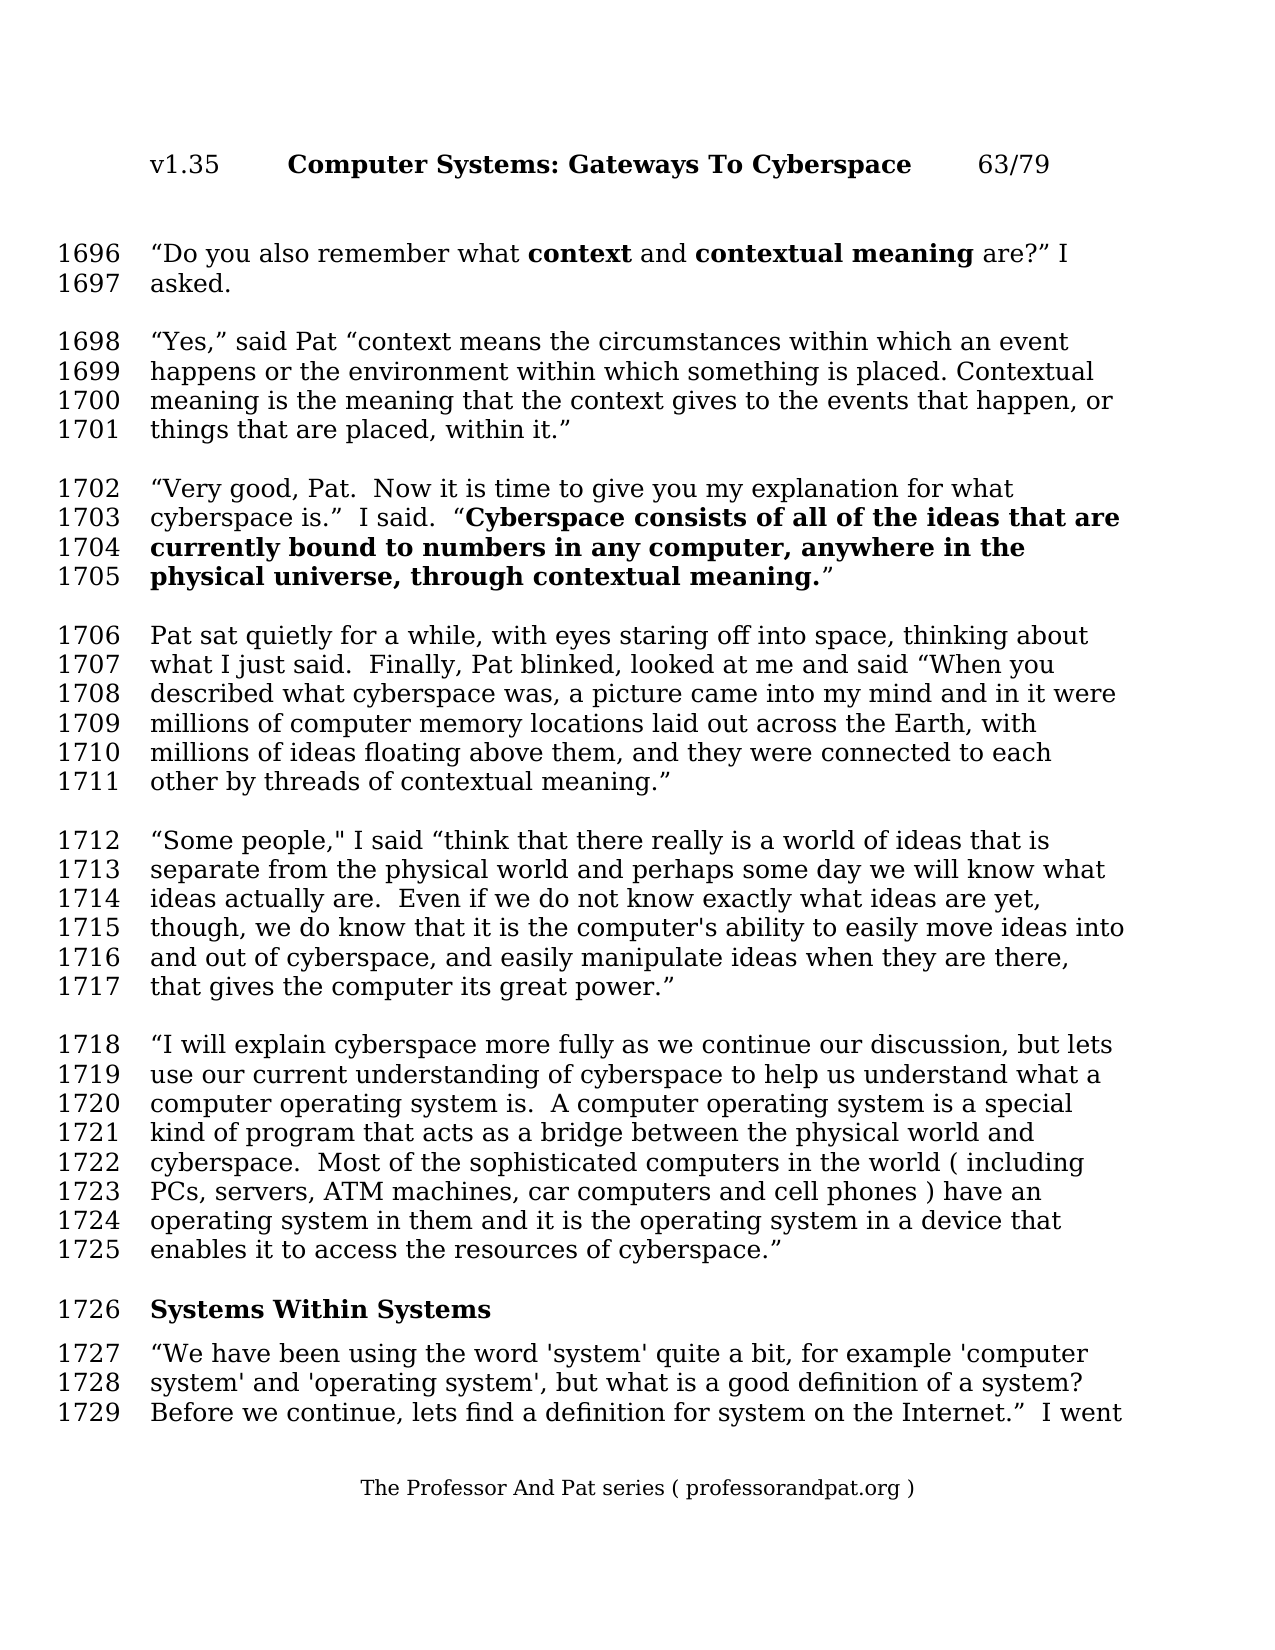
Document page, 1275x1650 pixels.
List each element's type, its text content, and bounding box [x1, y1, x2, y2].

text “Some people," I said “think that there really is a world of ideas that is separate from the physical world and perhaps some day we will know what ideas actually are. Even if we do not know exactly what ideas are yet, though, we do know that it is the computer's ability to easily move ideas into and out of cyberspace, and easily manipulate ideas when they are there, that gives the computer its great power.” [150, 826, 1125, 1001]
text “Very good, Pat. Now it is time to give you my explanation for what cyberspace is.” I said. “Cyberspace consists of all of the ideas that are currently bound to numbers in any computer, anywhere in the physical universe, through contextual meaning.” [150, 474, 1125, 592]
text “I will explain cyberspace more fully as we continue our discussion, but lets use our current understanding of cyberspace to help us understand what a computer operating system is. A computer operating system is a special kind of program that acts as a bridge between the physical world and cyberspace. Most of the sophisticated computers in the world ( including PCs, servers, ATM machines, car computers and cell phones ) have an operating system in them and it is the operating system in a device that enables it to access the resources of cyberspace.” [150, 1031, 1125, 1265]
text “We have been using the word 'system' quite a bit, for example 'computer system' and 'operating system', but what is a good definition of a system? Before we continue, lets find a definition for system on the Internet.” I went [150, 1339, 1125, 1427]
text “Yes,” said Pat “context means the circumstances within which an event happens or the environment within which something is placed. Contextual meaning is the meaning that the context gives to the events that happen, or things that are placed, within it.” [150, 327, 1125, 444]
subtitle Systems Within Systems [150, 1295, 1125, 1324]
text “Do you also remember what context and contextual meaning are?” I asked. [150, 239, 1125, 298]
text Pat sat quietly for a while, with eyes staring off into space, thinking about what I just said. Finally, Pat blinked, looked at me and said “When you described what cyberspace was, a picture came into my mind and in it were millions of computer memory locations laid out across the Earth, with millions of ideas floating above them, and they were connected to each other by threads of contextual meaning.” [150, 621, 1125, 797]
